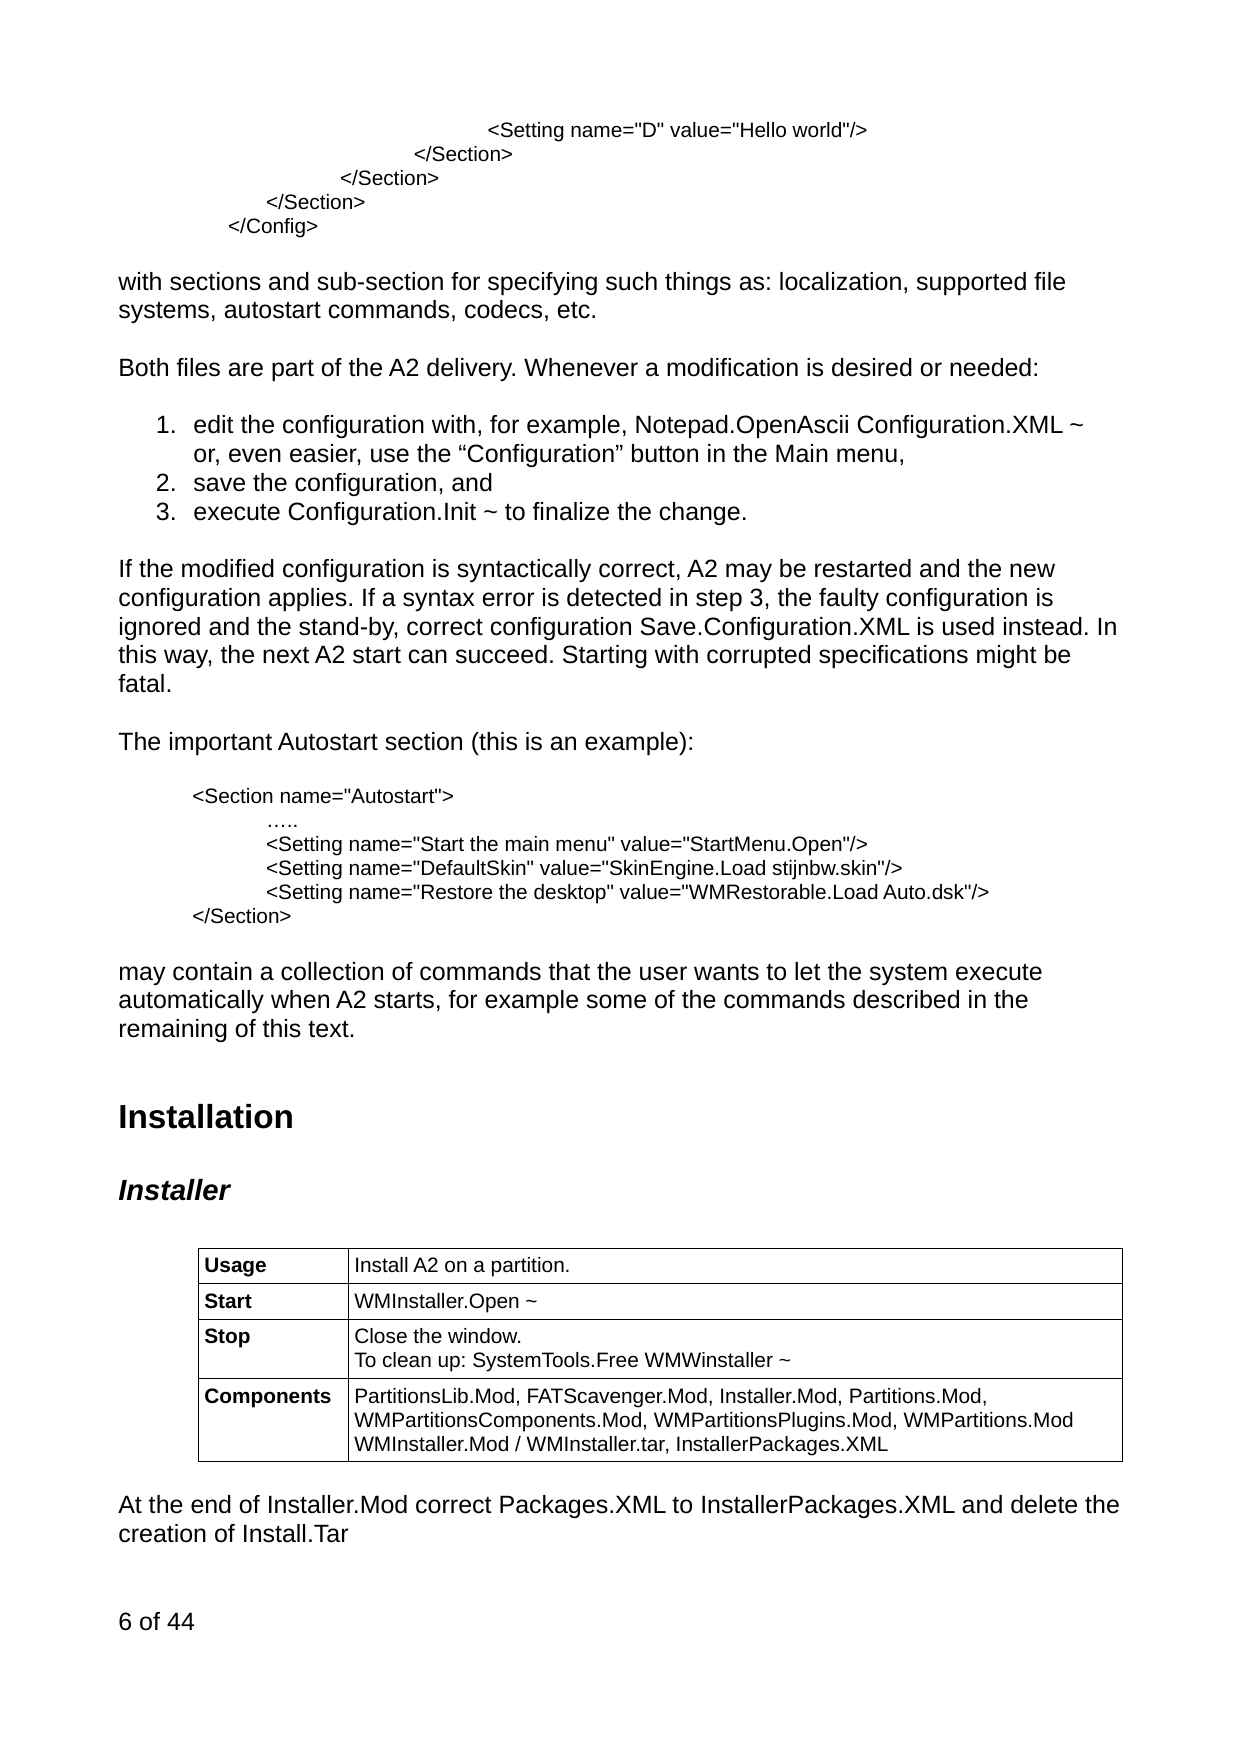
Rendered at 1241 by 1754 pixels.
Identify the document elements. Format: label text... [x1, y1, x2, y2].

list execute Configuration.Init ~ to finalize the change. [156, 497, 1122, 525]
list save the configuration, and [156, 468, 1122, 497]
table_cell Close the window. To clean up: SystemTools.Free WMWinstaller ~ [349, 1320, 1122, 1378]
text <Section name="Autostart"> ….. <Setting name="Start the main menu" value="StartMenu.Open"/> <Setting name="DefaultSkin" value="SkinEngine.Load stijnbw.skin"/> <Setting name="Restore the desktop" value="WMRestorable.Load Auto.dsk"/> [118, 755, 1122, 904]
table_cell WMInstaller.Open ~ [349, 1284, 1122, 1318]
text Both files are part of the A2 delivery. Whenever a modification is desired or needed: [118, 353, 1122, 382]
text At the end of Installer.Mod correct Packages.XML to InstallerPackages.XML and delete the creation of Install.Tar [118, 1490, 1122, 1576]
text <Setting name="D" value="Hello world"/> </Section> </Section> </Section> </Config> [192, 118, 1122, 238]
text The important Autostart section (this is an example): [118, 727, 1122, 755]
list edit the configuration with, for example, Notepad.OpenAscii Configuration.XML ~ or, even easier, use the “Configuration” button in the Main menu, [156, 410, 1122, 468]
subtitle Installer [118, 1173, 1122, 1206]
table_cell Start [199, 1284, 348, 1318]
subtitle Installation [118, 1097, 1122, 1135]
text </Section> [118, 904, 1122, 957]
table_cell PartitionsLib.Mod, FATScavenger.Mod, Installer.Mod, Partitions.Mod, WMPartitionsComponents.Mod, WMPartitionsPlugins.Mod, WMPartitions.Mod WMInstaller.Mod / WMInstaller.tar, InstallerPackages.XML [349, 1379, 1122, 1461]
text If the modified configuration is syntactically correct, A2 may be restarted and the new configuration applies. If a syntax error is detected in step 3, the faulty configuration is ignored and the stand-by, correct configuration Save.Configuration.XML is used instead. In this way, the next A2 start can succeed. Starting with corrupted specifications might be fatal. [118, 554, 1122, 698]
table_header Usage [199, 1249, 348, 1283]
table_header Install A2 on a partition. [349, 1249, 1122, 1283]
text may contain a collection of commands that the user wants to let the system execute automatically when A2 starts, for example some of the commands described in the remaining of this text. [118, 957, 1122, 1043]
text with sections and sub-section for specifying such things as: localization, supported file systems, autostart commands, codecs, etc. [118, 267, 1122, 324]
table_cell Stop [199, 1320, 348, 1378]
table_cell Components [199, 1379, 348, 1461]
